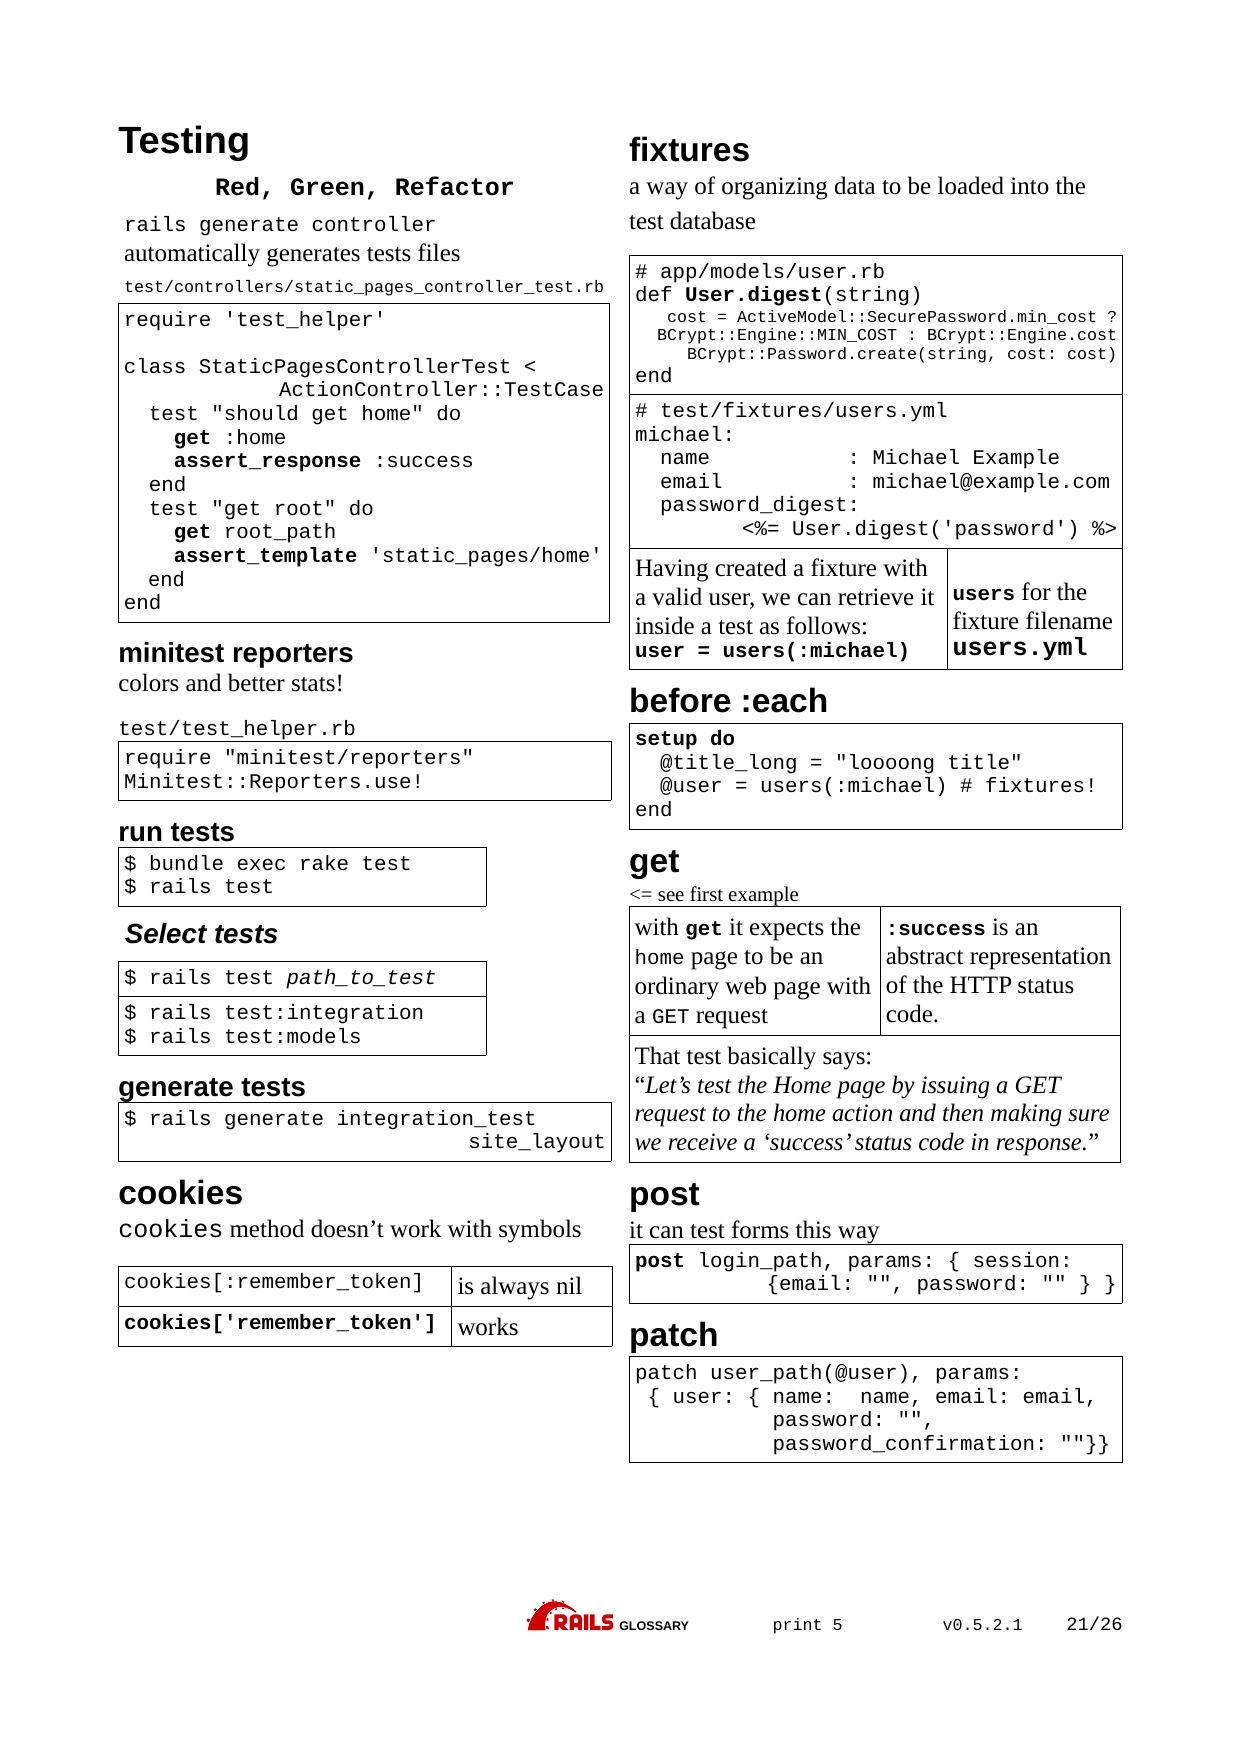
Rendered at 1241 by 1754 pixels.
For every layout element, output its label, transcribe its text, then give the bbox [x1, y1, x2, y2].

table_header is always nil [452, 1267, 612, 1306]
subtitle get [629, 840, 1122, 879]
subtitle fixtures [629, 130, 1122, 168]
table_cell # test/fixtures/users.yml michael: name : Michael Example email : michael@example.com password_digest: <%= User.digest('password') %> [630, 395, 1122, 547]
table_header with get it expects the home page to be an ordinary web page with a GET request [630, 907, 880, 1035]
table_header cookies[:remember_token] [119, 1267, 451, 1306]
text it can test forms this way [629, 1215, 1122, 1244]
subtitle run tests [118, 815, 611, 847]
table_header $ bundle exec rake test $ rails test [119, 848, 486, 906]
table_cell $ rails test path_to_test [119, 962, 486, 996]
text a way of organizing data to be loaded into the test database [629, 171, 1122, 235]
subtitle post [629, 1173, 1122, 1212]
table_header $ rails generate integration_test site_layout [119, 1103, 611, 1161]
subtitle generate tests [118, 1070, 611, 1102]
table_header require "minitest/reporters" Minitest::Reporters.use! [119, 742, 611, 800]
table_cell $ rails test:integration $ rails test:models [119, 997, 486, 1055]
text <= see first example [629, 882, 1122, 906]
text colors and better stats! [118, 668, 611, 697]
table_header :success is an abstract representation of the HTTP status code. [881, 907, 1120, 1035]
table_header [481, 203, 611, 272]
table_cell Select tests [118, 907, 486, 961]
table_cell works [452, 1307, 612, 1346]
subtitle cookies method doesn’t work with symbols [118, 1214, 611, 1245]
text Red, Green, Refactor [118, 174, 611, 203]
subtitle minitest reporters [118, 637, 611, 668]
subtitle Testing [118, 118, 611, 162]
table_header rails generate controller automatically generates tests files [118, 203, 481, 272]
table_header post login_path, params: { session: {email: "", password: "" } } [630, 1245, 1122, 1303]
table_header require 'test_helper' class StaticPagesControllerTest < ActionController::TestCase test "should get home" do get :home assert_response :success end test "get root" do get root_path assert_template 'static_pages/home' end end [119, 304, 609, 622]
text test/test_helper.rb [118, 717, 611, 741]
table_cell Having created a fixture with a valid user, we can retrieve it inside a test as follows: user = users(:michael) [630, 549, 947, 669]
table_cell cookies['remember_token'] [119, 1307, 451, 1346]
table_header patch user_path(@user), params: { user: { name: name, email: email, password: "", password_confirmation: ""}} [630, 1357, 1122, 1462]
table_cell test/controllers/static_pages_controller_test.rb [118, 273, 611, 303]
subtitle cookies [118, 1172, 611, 1211]
table_header setup do @title_long = "loooong title" @user = users(:michael) # fixtures! end [630, 724, 1122, 828]
table_header # app/models/user.rb def User.digest(string) cost = ActiveModel::SecurePassword.min_cost ? BCrypt::Engine::MIN_COST : BCrypt::Engine.cost BCrypt::Password.create(string, cost: cost) end [630, 256, 1122, 394]
subtitle before :each [629, 681, 1122, 719]
table_cell users for the fixture filename users.yml [948, 549, 1122, 669]
subtitle patch [629, 1314, 1122, 1353]
table_cell That test basically says: “Let’s test the Home page by issuing a GET request to the home action and then making sure we receive a ‘success’ status code in response.” [630, 1036, 1120, 1162]
